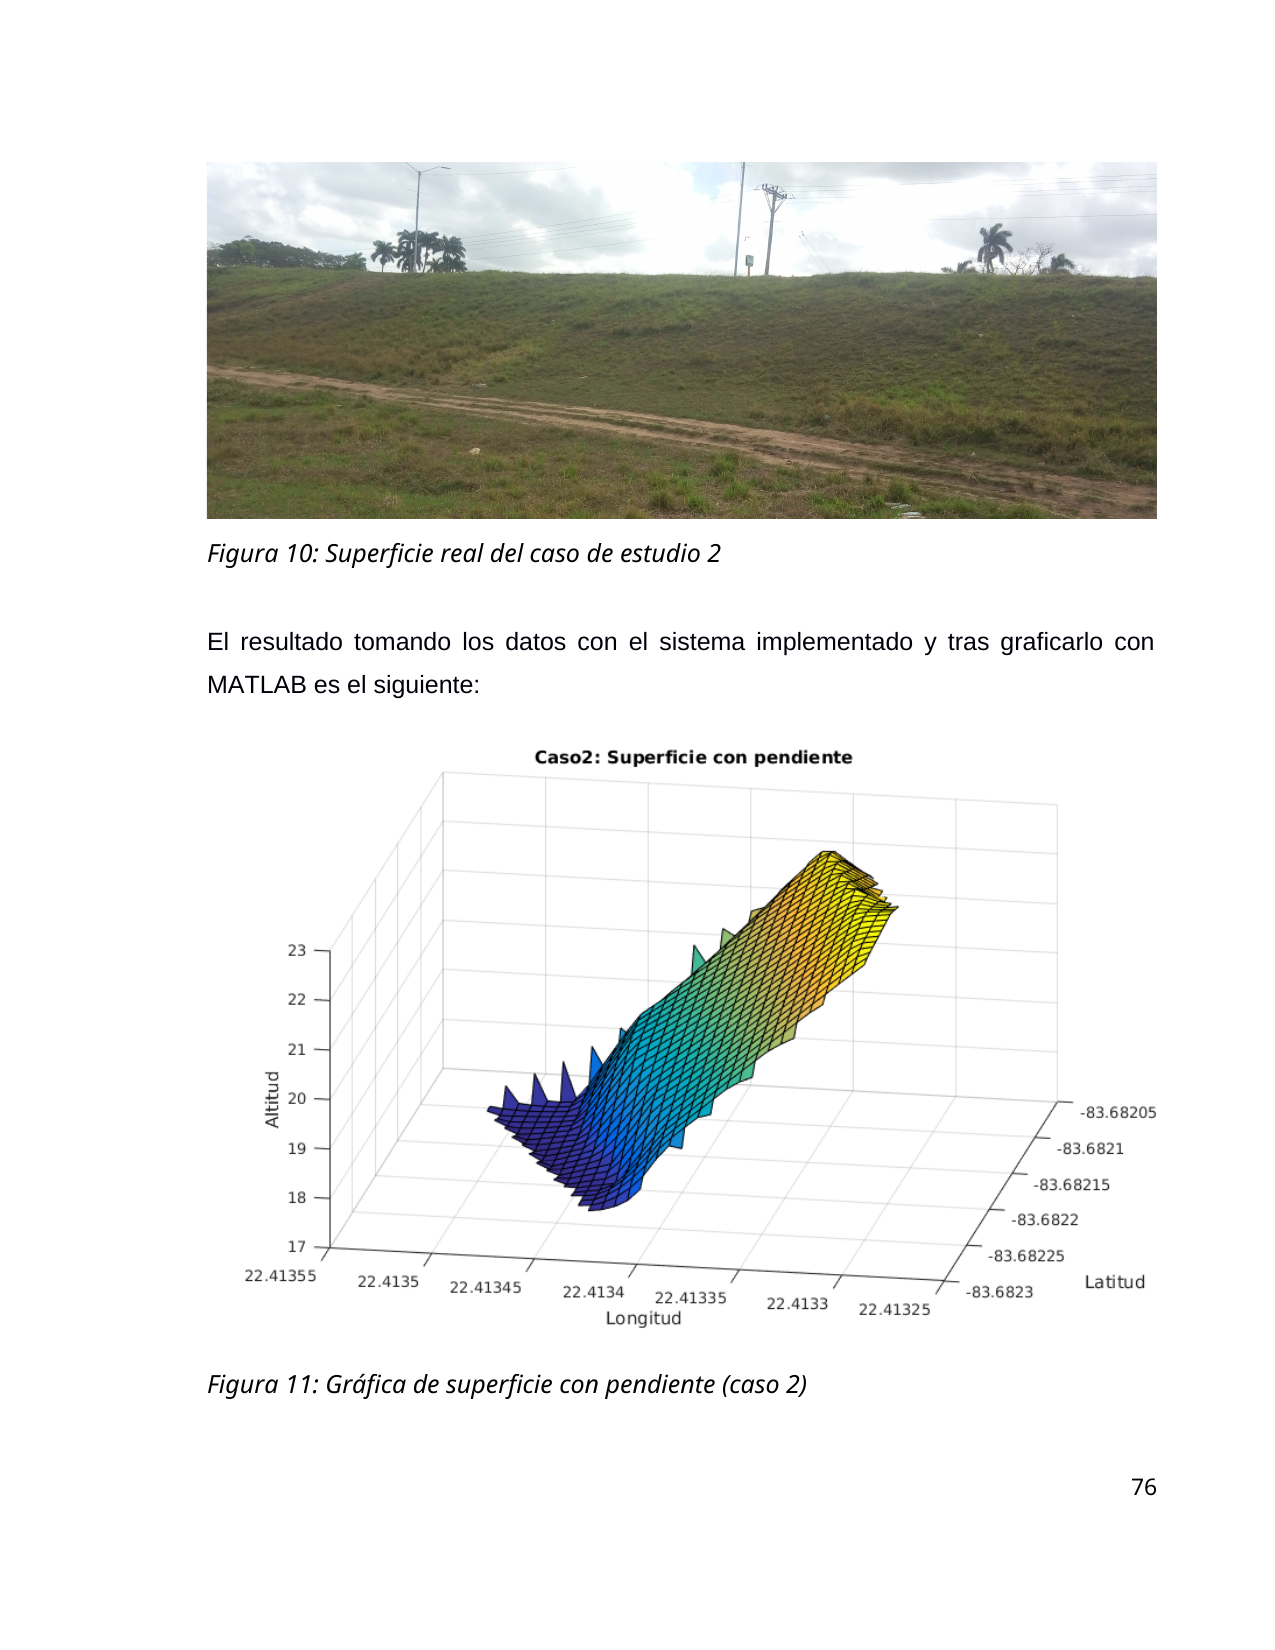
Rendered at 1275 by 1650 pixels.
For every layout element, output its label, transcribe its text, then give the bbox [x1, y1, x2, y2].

picture [206, 213, 1157, 393]
text Figura 11: Gráfica de superficie con pendiente (caso 2) [207, 1350, 1157, 1401]
text El resultado tomando los datos con el sistema implementado y tras graficarlo con MATLAB es el siguiente: [207, 627, 1157, 699]
text Figura 10: Superficie real del caso de estudio 2 [207, 393, 1157, 570]
text [207, 162, 1157, 213]
picture [206, 726, 1157, 1350]
